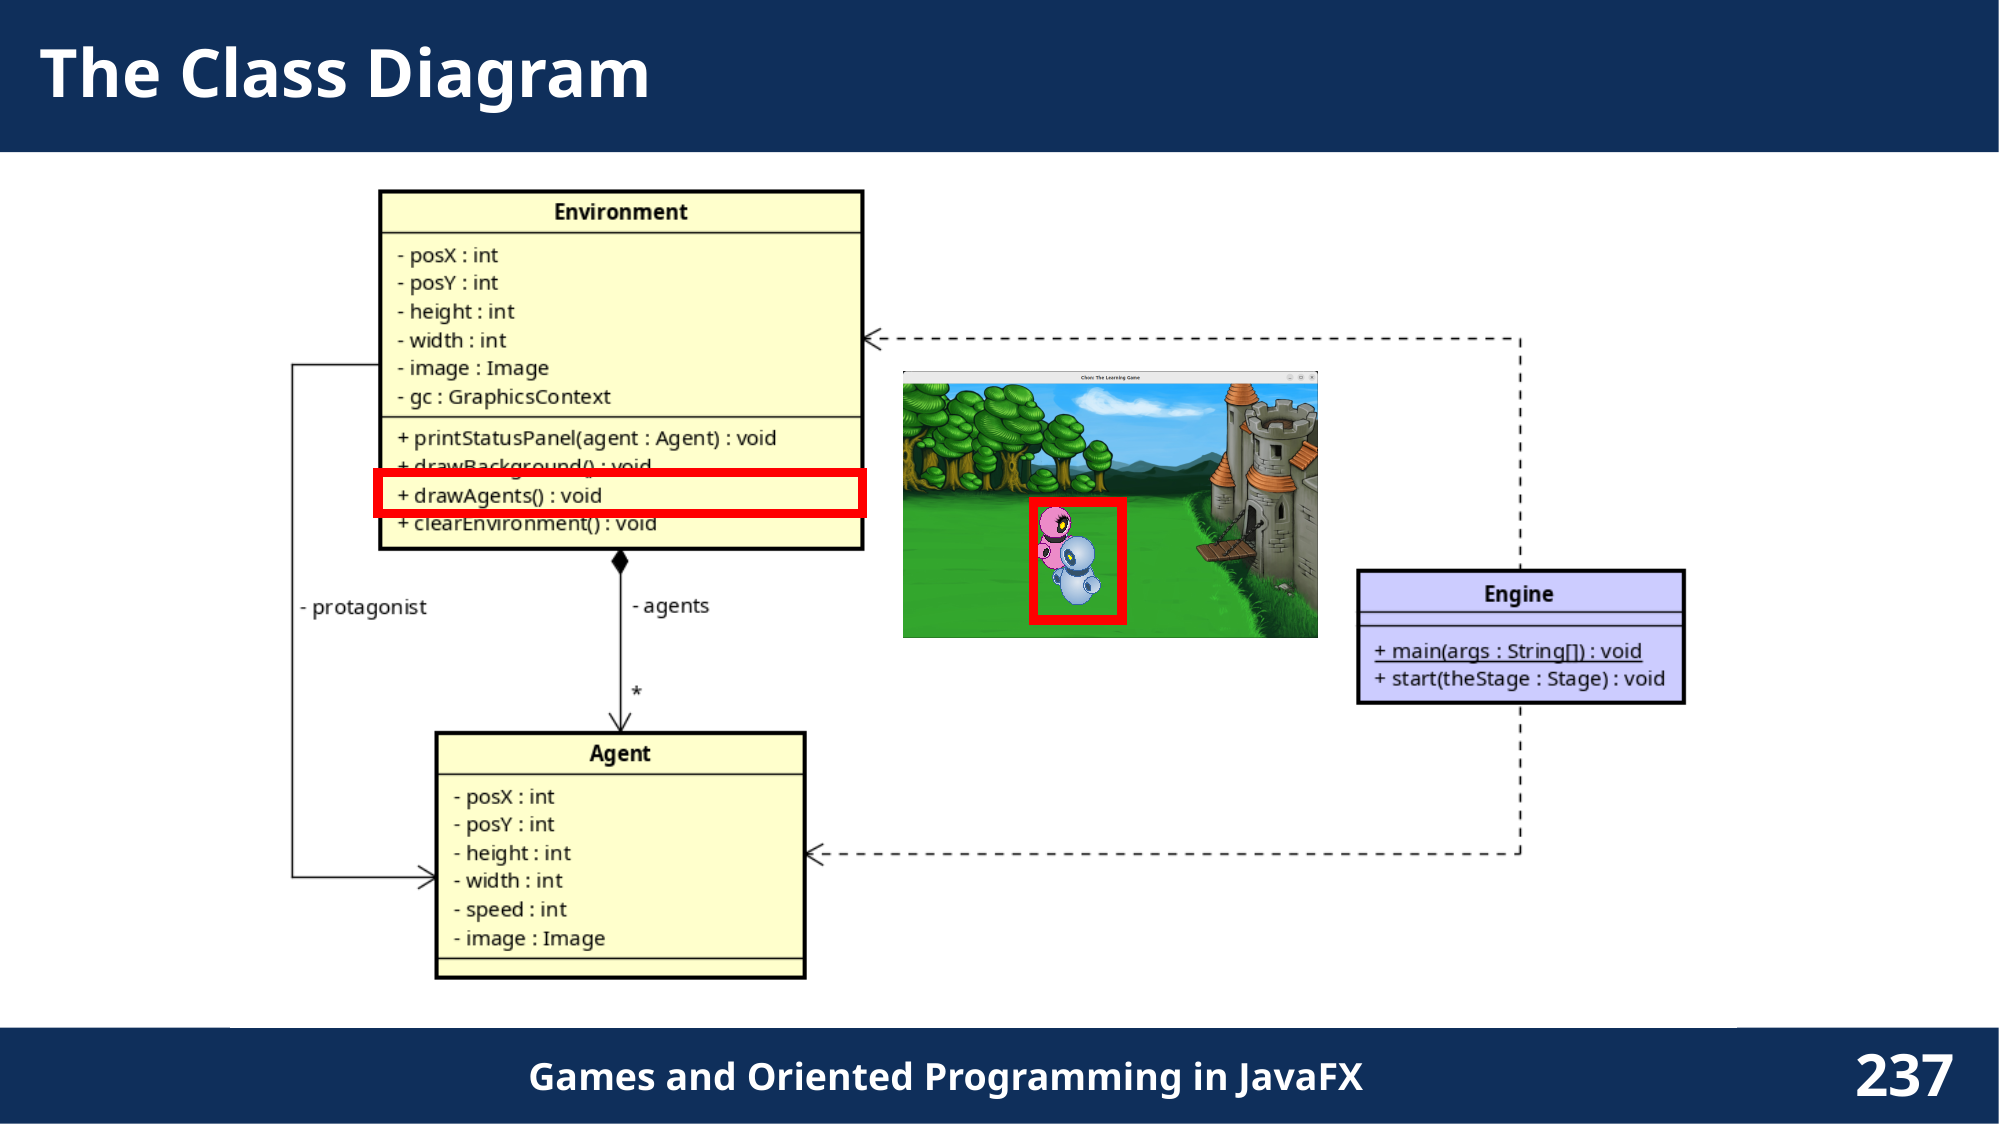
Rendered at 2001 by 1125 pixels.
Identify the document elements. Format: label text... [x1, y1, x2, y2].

picture [230, 158, 1737, 1028]
text_box The Class Diagram [25, 23, 1999, 119]
text_box [1038, 507, 1101, 605]
